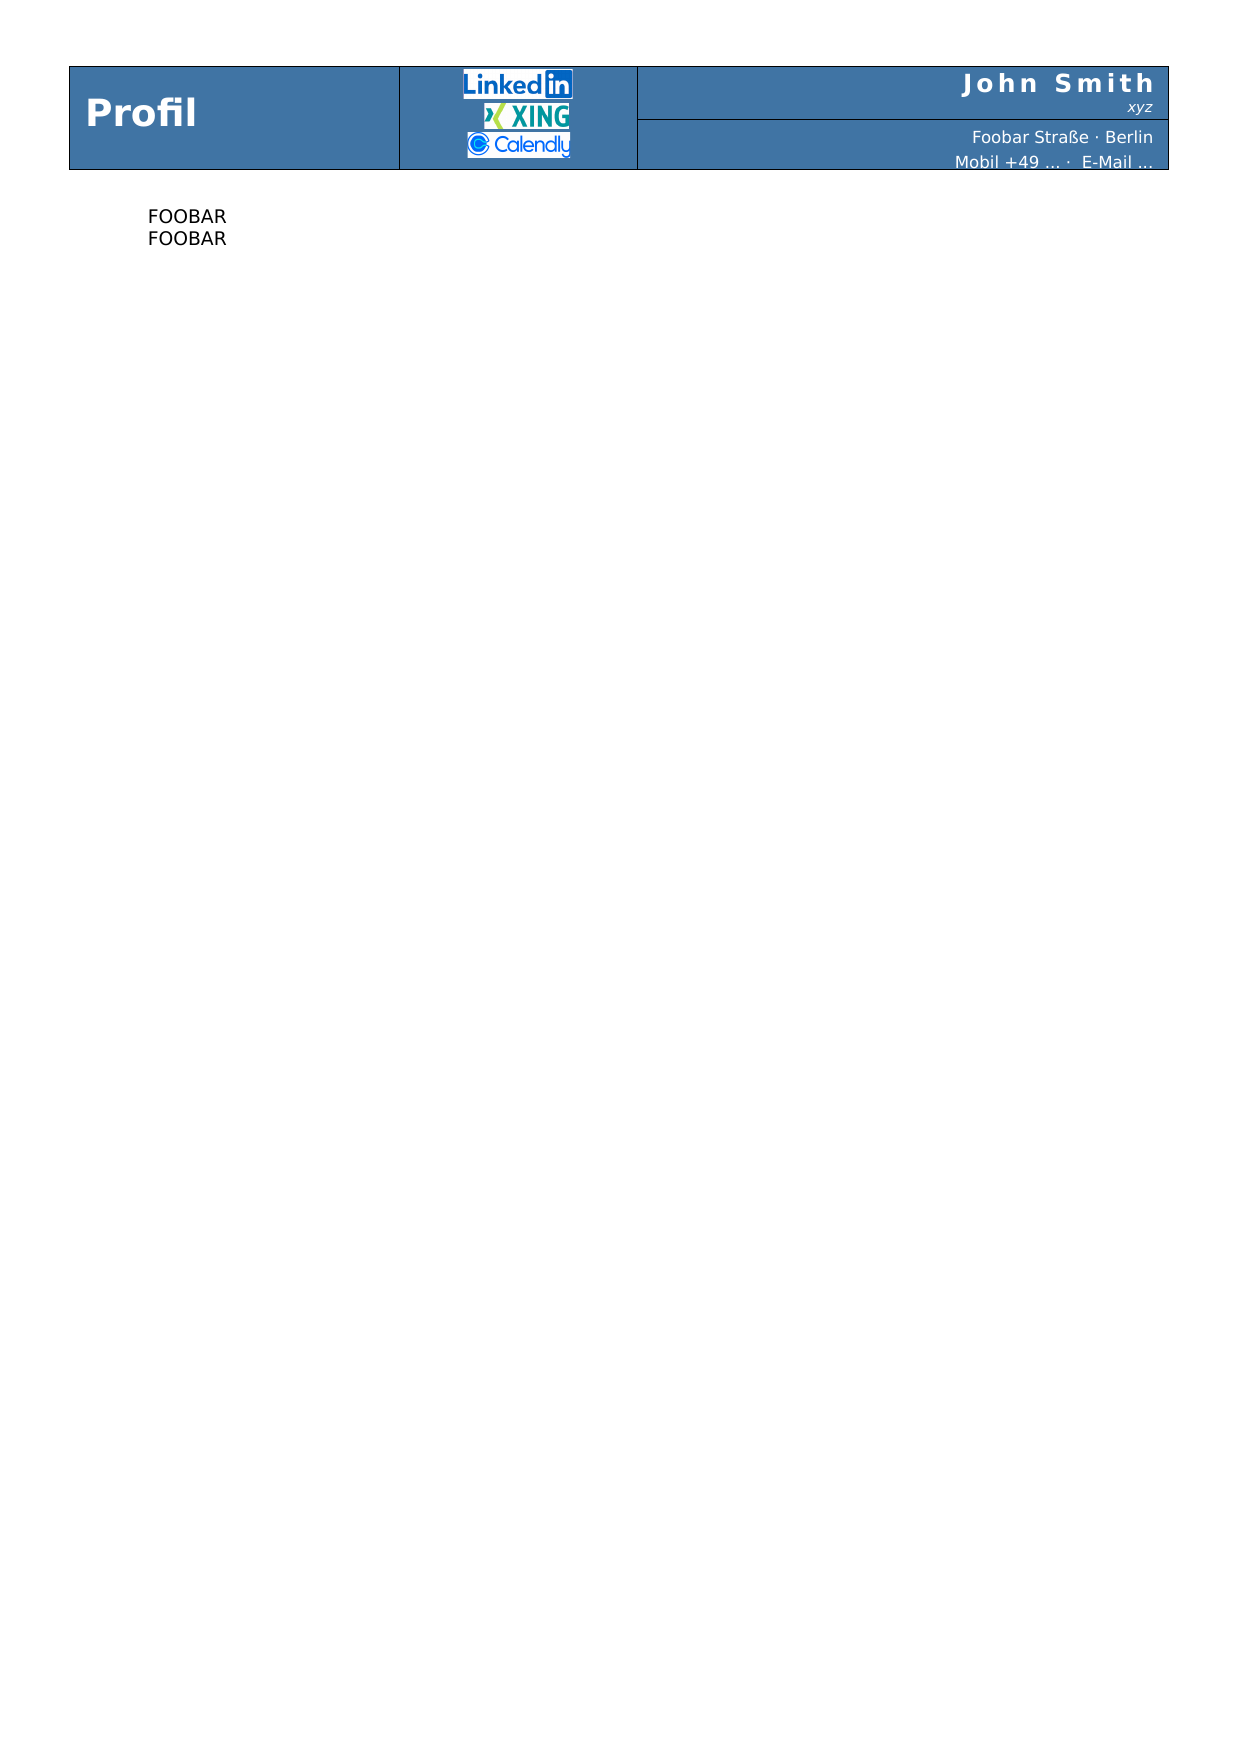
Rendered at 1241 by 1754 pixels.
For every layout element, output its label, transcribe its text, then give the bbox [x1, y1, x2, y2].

picture [467, 132, 571, 158]
text FOOBAR [148, 206, 1093, 228]
text FOOBAR [148, 228, 1093, 250]
picture [484, 103, 569, 129]
picture [463, 69, 573, 99]
